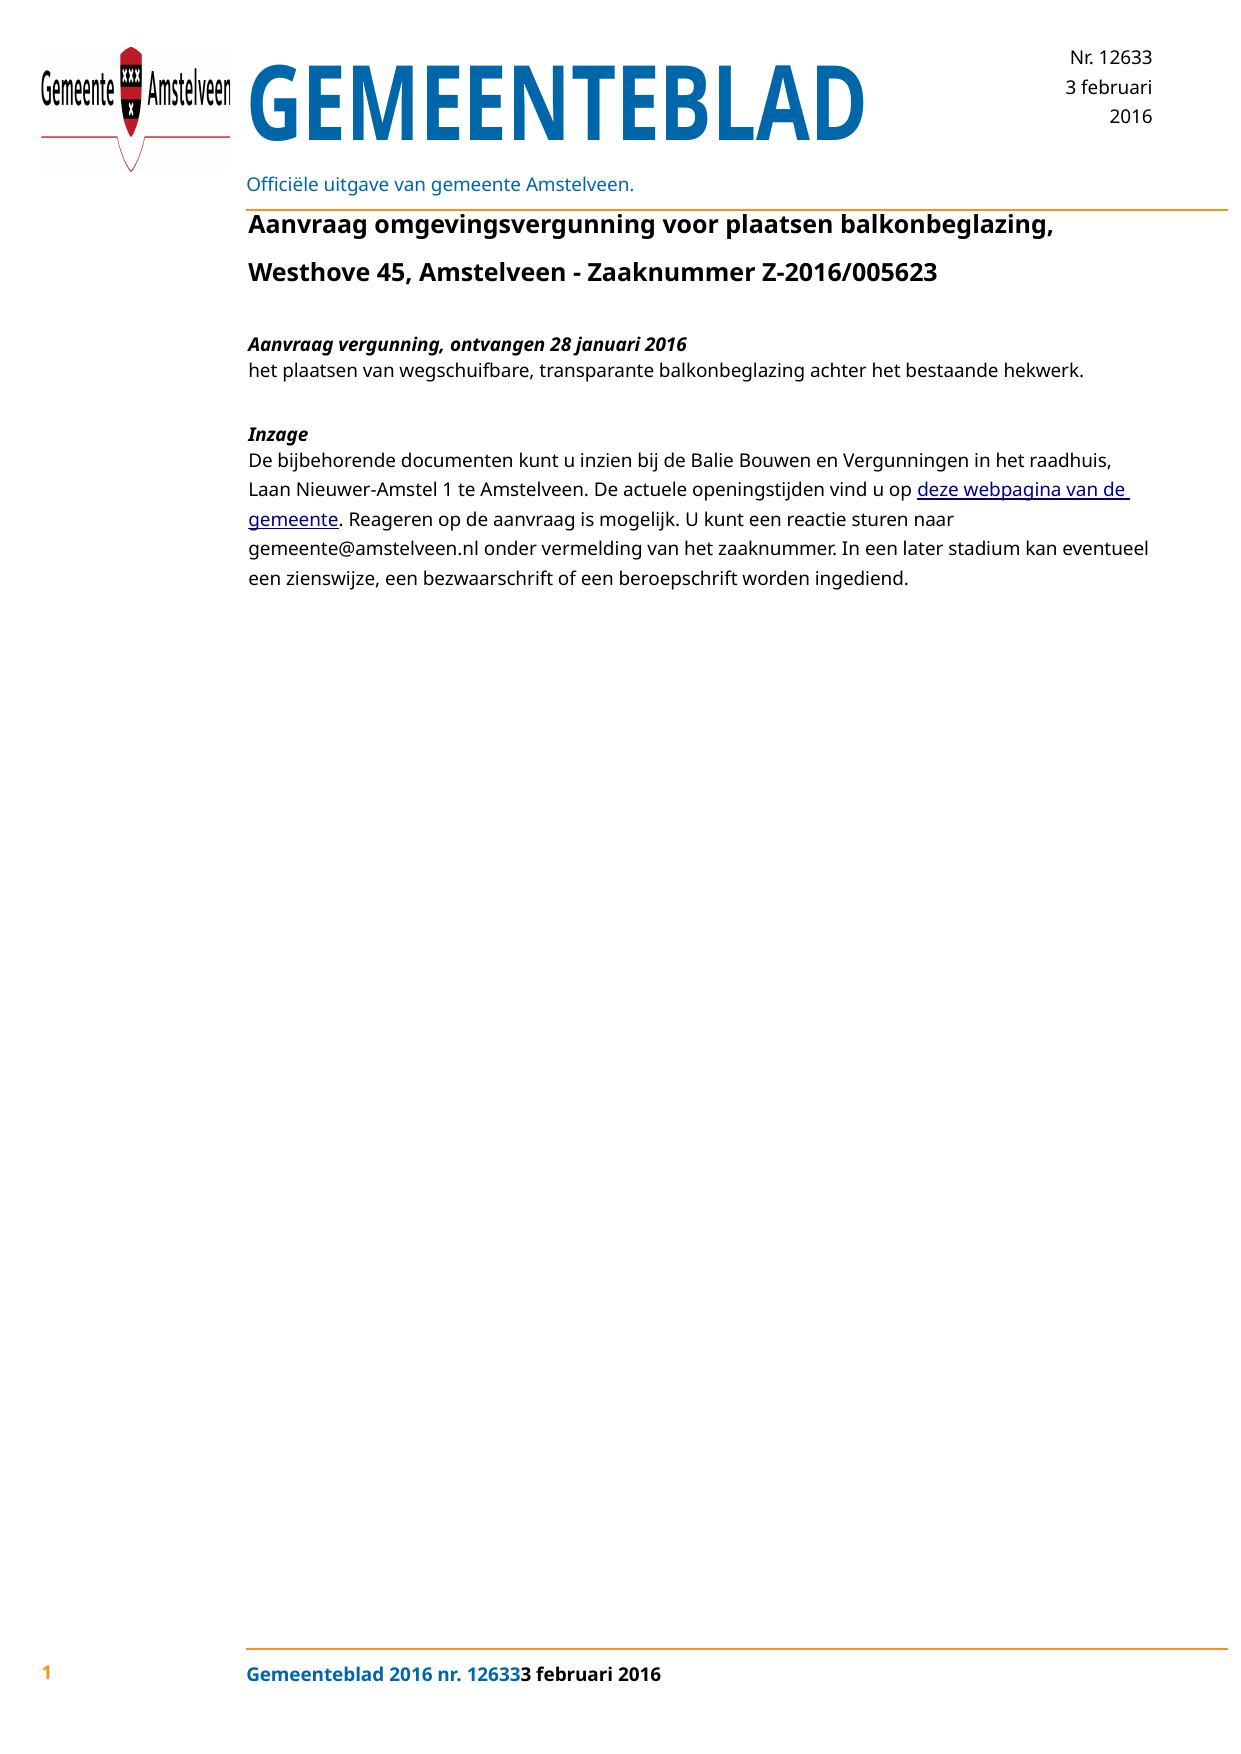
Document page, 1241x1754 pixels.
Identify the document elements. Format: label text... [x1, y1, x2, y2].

text het plaatsen van wegschuifbare, transparante balkonbeglazing achter het bestaande hekwerk. [248, 357, 1152, 383]
text Inzage [248, 421, 1152, 447]
text Aanvraag omgevingsvergunning voor plaatsen balkonbeglazing, Westhove 45, Amstelveen - Zaaknummer Z-2016/005623 [248, 211, 1152, 288]
text Aanvraag vergunning, ontvangen 28 januari 2016 [248, 331, 1152, 357]
text De bijbehorende documenten kunt u inzien bij de Balie Bouwen en Vergunningen in het raadhuis, Laan Nieuwer-Amstel 1 te Amstelveen. De actuele openingstijden vind u op deze webpagina van de gemeente. Reageren op de aanvraag is mogelijk. U kunt een reactie sturen naar gemeente@amstelveen.nl onder vermelding van het zaaknummer. In een later stadium kan eventueel een zienswijze, een bezwaarschrift of een beroepschrift worden ingediend. [248, 447, 1152, 591]
picture [41, 47, 231, 172]
